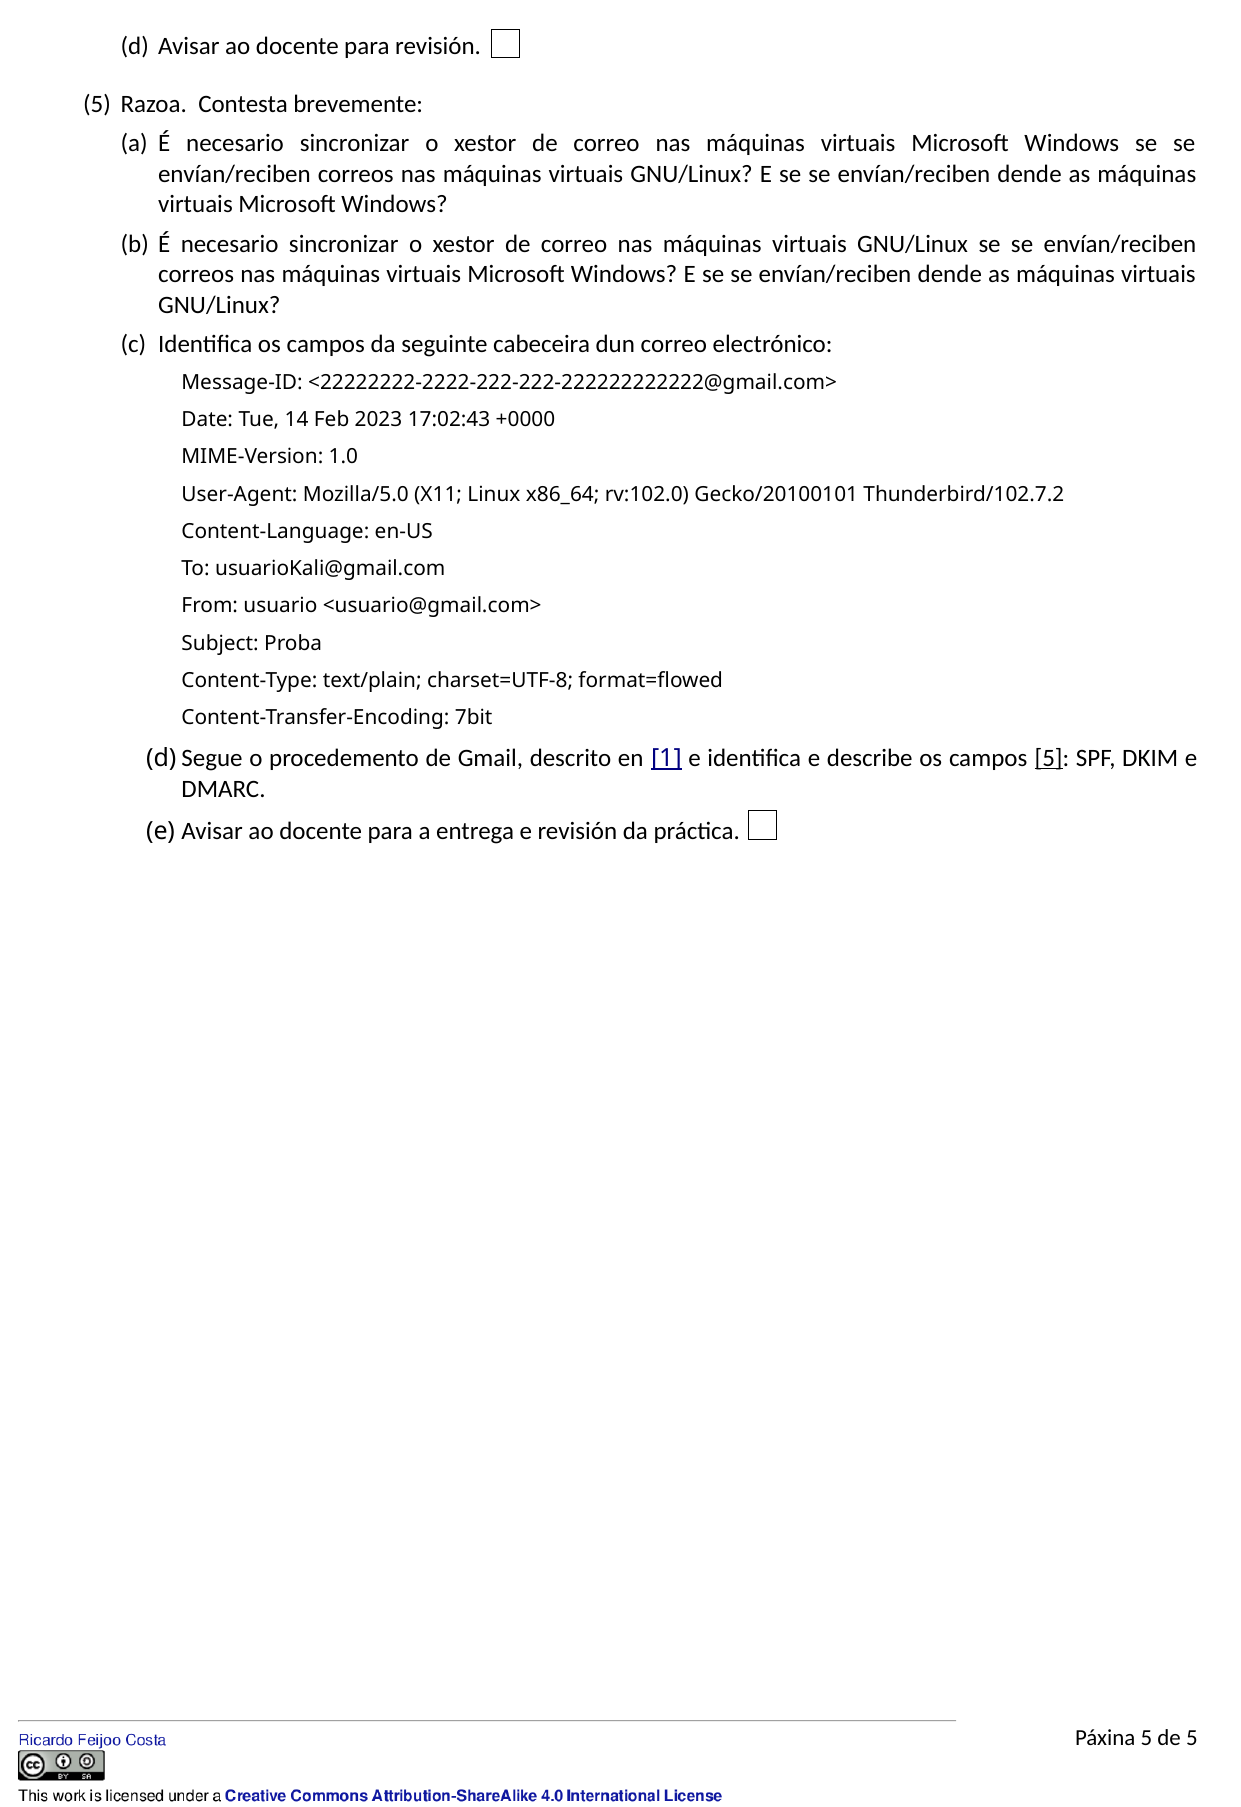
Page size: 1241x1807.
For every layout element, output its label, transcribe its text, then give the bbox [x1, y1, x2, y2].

list Content-Transfer-Encoding: 7bit [146, 702, 1197, 730]
list Subject: Proba [146, 628, 1197, 656]
list Razoa. Contesta brevemente: [83, 88, 1197, 119]
picture [8, 1715, 957, 1806]
list MIME-Version: 1.0 [146, 442, 1197, 470]
list From: usuario <usuario@gmail.com> [146, 590, 1197, 619]
list Avisar ao docente para a entrega e revisión da práctica. [146, 812, 1197, 847]
list Avisar ao docente para revisión. [120, 30, 1197, 60]
list Message-ID: <22222222-2222-222-222-222222222222@gmail.com> [146, 367, 1197, 396]
list Date: Tue, 14 Feb 2023 17:02:43 +0000 [146, 404, 1197, 433]
list Content-Type: text/plain; charset=UTF-8; format=flowed [146, 665, 1197, 693]
list To: usuarioKali@gmail.com [146, 553, 1197, 582]
list Content-Language: en-US [146, 516, 1197, 544]
list Identifica os campos da seguinte cabeceira dun correo electrónico: [120, 328, 1197, 358]
list É necesario sincronizar o xestor de correo nas máquinas virtuais Microsoft Windows se se envían/reciben correos nas máquinas virtuais GNU/Linux? E se se envían/reciben dende as máquinas virtuais Microsoft Windows? [120, 127, 1197, 219]
list Segue o procedemento de Gmail, descrito en [1] e identifica e describe os campos [5]: SPF, DKIM e DMARC. [146, 739, 1197, 804]
list É necesario sincronizar o xestor de correo nas máquinas virtuais GNU/Linux se se envían/reciben correos nas máquinas virtuais Microsoft Windows? E se se envían/reciben dende as máquinas virtuais GNU/Linux? [120, 228, 1197, 319]
list User-Agent: Mozilla/5.0 (X11; Linux x86_64; rv:102.0) Gecko/20100101 Thunderbird/102.7.2 [146, 479, 1197, 507]
